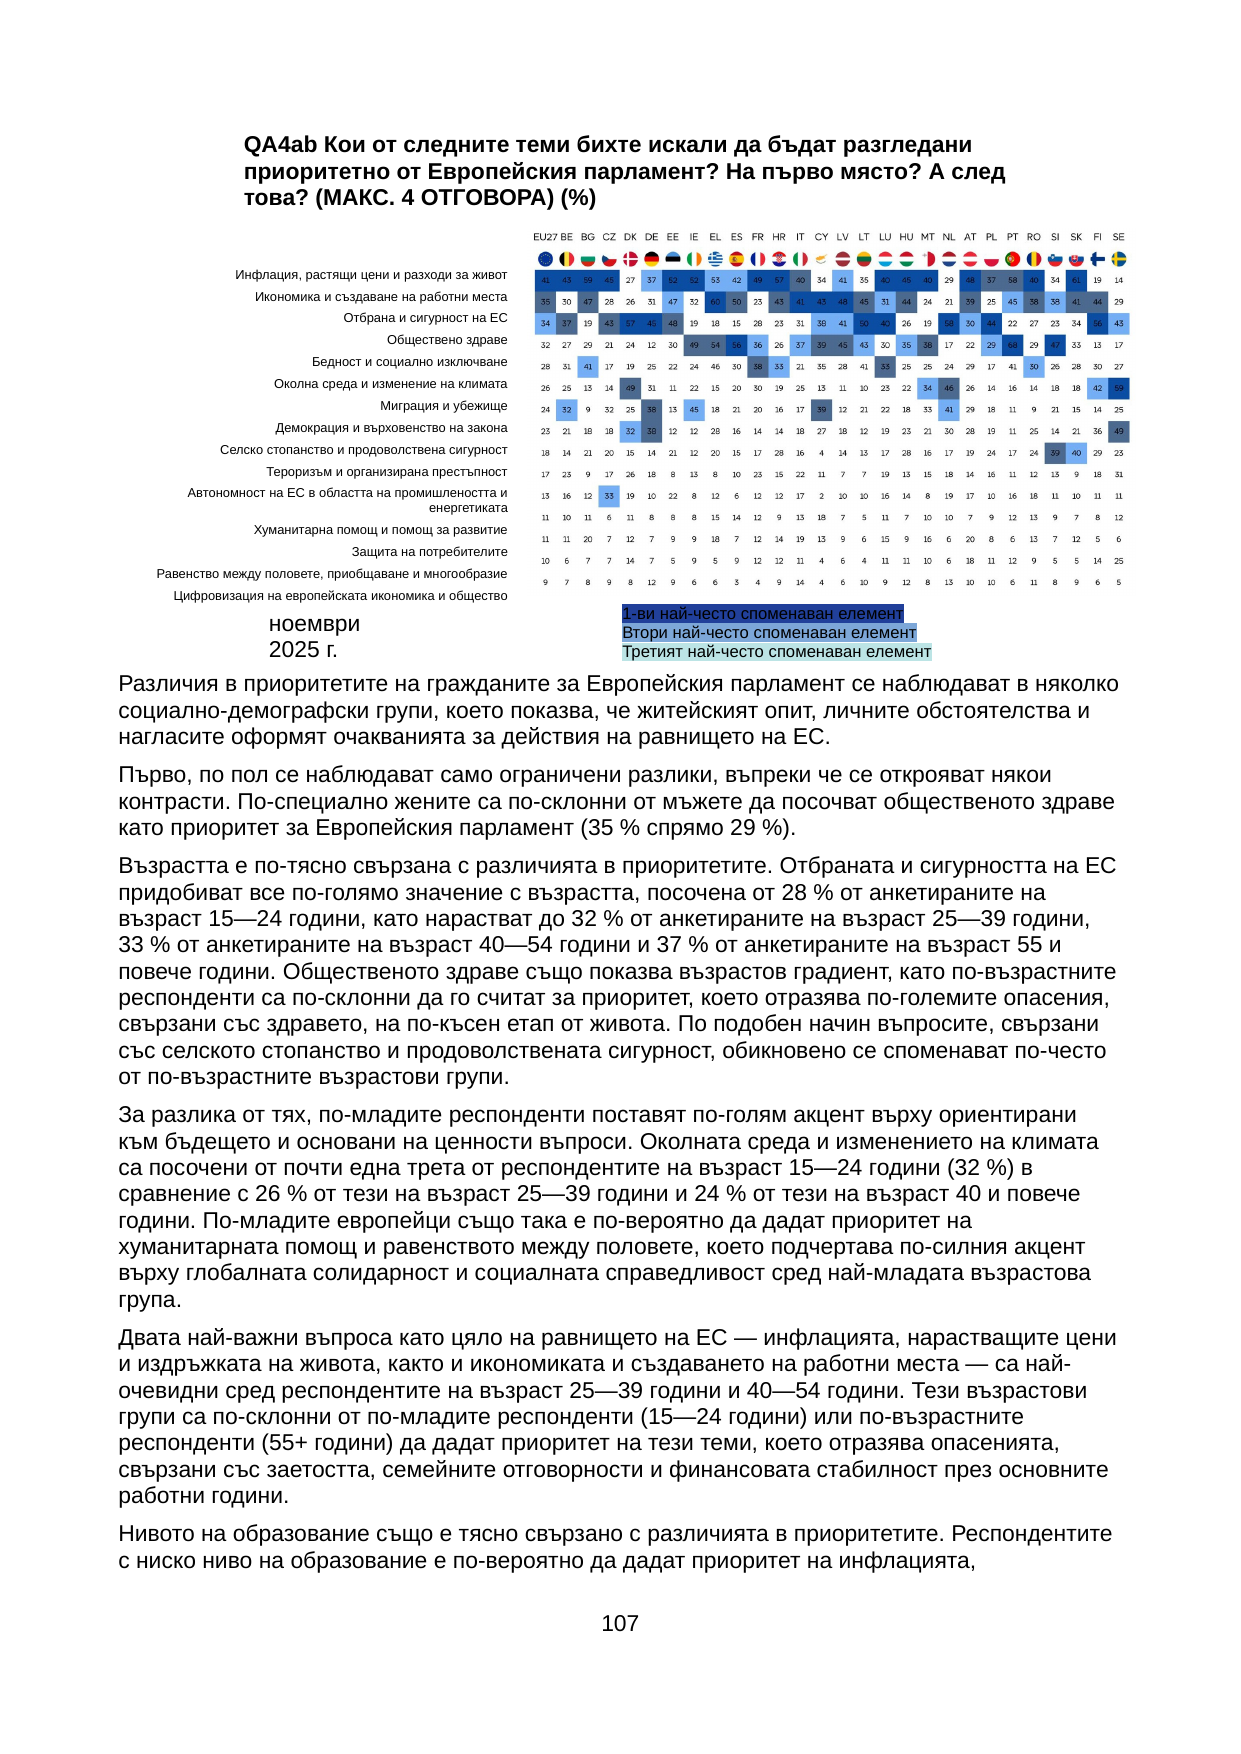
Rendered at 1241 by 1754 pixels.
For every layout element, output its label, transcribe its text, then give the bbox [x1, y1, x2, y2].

text Различия в приоритетите на гражданите за Европейския парламент се наблюдават в няколко социално-демографски групи, което показва, че житейският опит, личните обстоятелства и нагласите оформят очакванията за действия на равнището на ЕС. [118, 124, 1122, 749]
text Първо, по пол се наблюдават само ограничени разлики, въпреки че се открояват някои контрасти. По-специално жените са по-склонни от мъжете да посочват общественото здраве като приоритет за Европейския парламент (35 % спрямо 29 %). [118, 761, 1122, 840]
text За разлика от тях, по-младите респонденти поставят по-голям акцент върху ориентирани към бъдещето и основани на ценности въпроси. Околната среда и изменението на климата са посочени от почти една трета от респондентите на възраст 15—24 години (32 %) в сравнение с 26 % от тези на възраст 25—39 години и 24 % от тези на възраст 40 и повече години. По-младите европейци също така е по-вероятно да дадат приоритет на хуманитарната помощ и равенството между половете, което подчертава по-силния акцент върху глобалната солидарност и социалната справедливост сред най-младата възрастова група. [118, 1101, 1122, 1312]
picture [527, 228, 1136, 596]
text Двата най-важни въпроса като цяло на равнището на ЕС — инфлацията, нарастващите цени и издръжката на живота, както и икономиката и създаването на работни места — са най-очевидни сред респондентите на възраст 25—39 години и 40—54 години. Тези възрастови групи са по-склонни от по-младите респонденти (15—24 години) или по-възрастните респонденти (55+ години) да дадат приоритет на тези теми, което отразява опасенията, свързани със заетостта, семейните отговорности и финансовата стабилност през основните работни години. [118, 1324, 1122, 1508]
text Нивото на образование също е тясно свързано с различията в приоритетите. Респондентите с ниско ниво на образование е по-вероятно да дадат приоритет на инфлацията, [118, 1520, 1122, 1573]
text Възрастта е по-тясно свързана с различията в приоритетите. Отбраната и сигурността на ЕС придобиват все по-голямо значение с възрастта, посочена от 28 % от анкетираните на възраст 15—24 години, като нарастват до 32 % от анкетираните на възраст 25—39 години, 33 % от анкетираните на възраст 40—54 години и 37 % от анкетираните на възраст 55 и повече години. Общественото здраве също показва възрастов градиент, като по-възрастните респонденти са по-склонни да го считат за приоритет, което отразява по-големите опасения, свързани със здравето, на по-късен етап от живота. По подобен начин въпросите, свързани със селското стопанство и продоволствената сигурност, обикновено се споменават по-често от по-възрастните възрастови групи. [118, 852, 1122, 1089]
